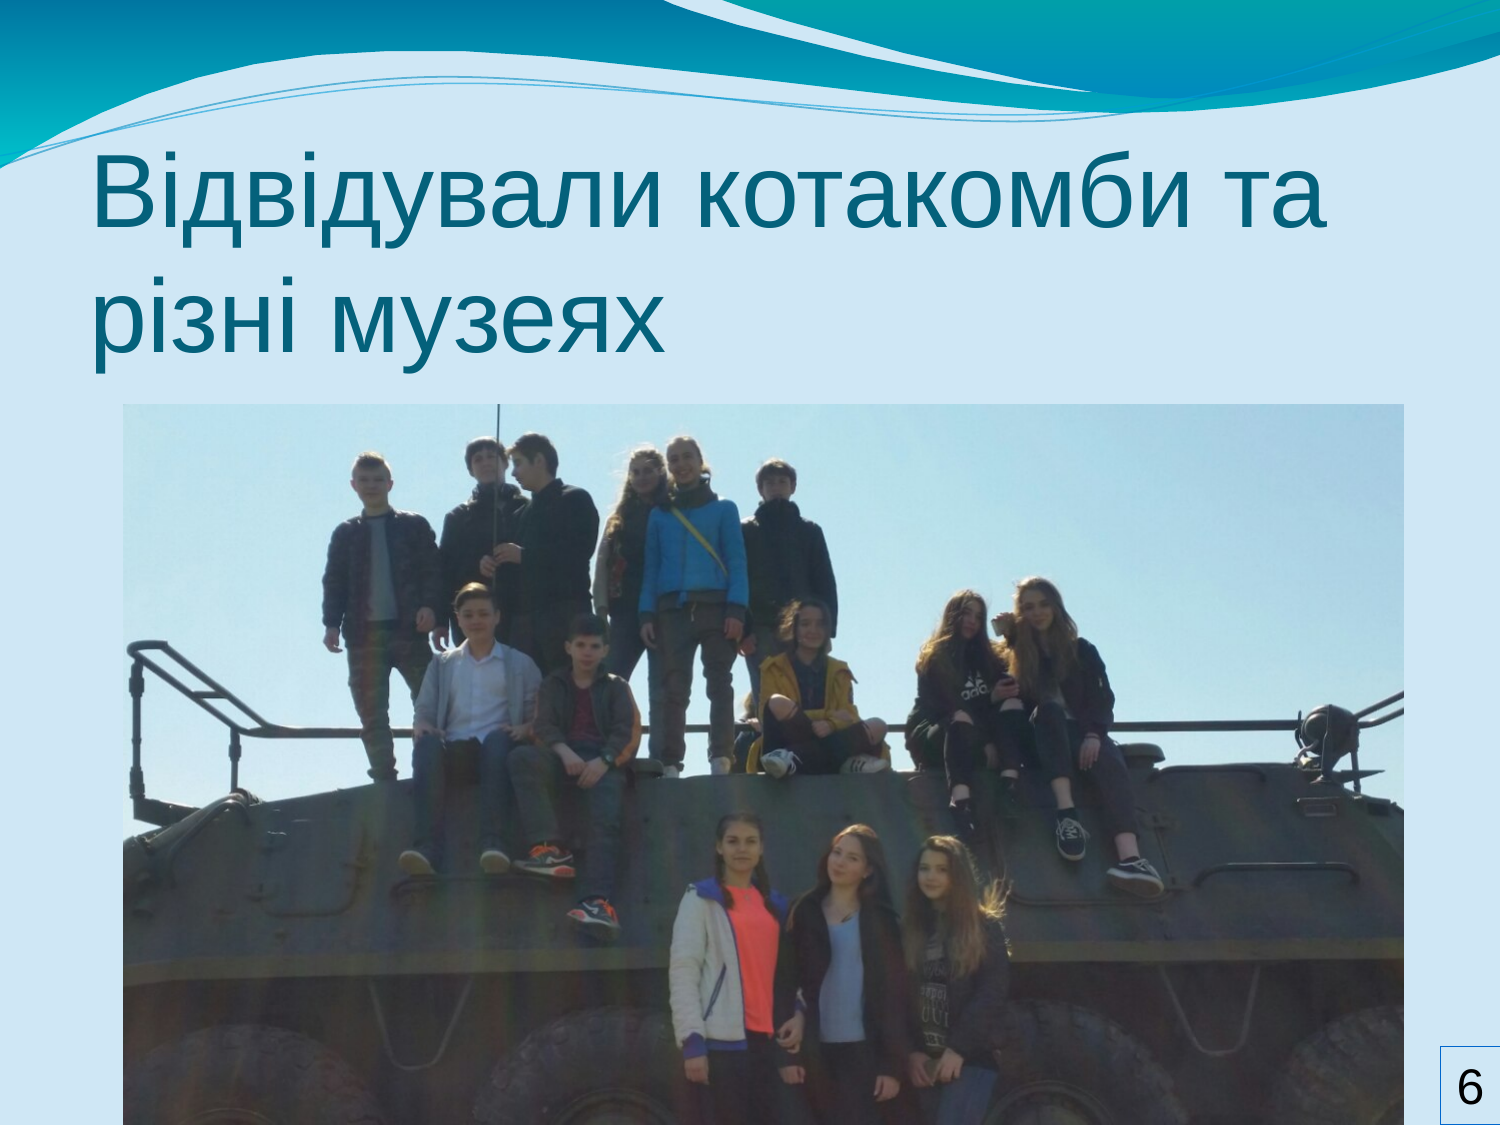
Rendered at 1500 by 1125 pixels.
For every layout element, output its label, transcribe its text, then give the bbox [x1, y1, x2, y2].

slide_number 6 [1440, 1046, 1500, 1125]
picture [123, 404, 1404, 1125]
title Відвідували котакомби та різні музеях [75, 115, 1425, 303]
